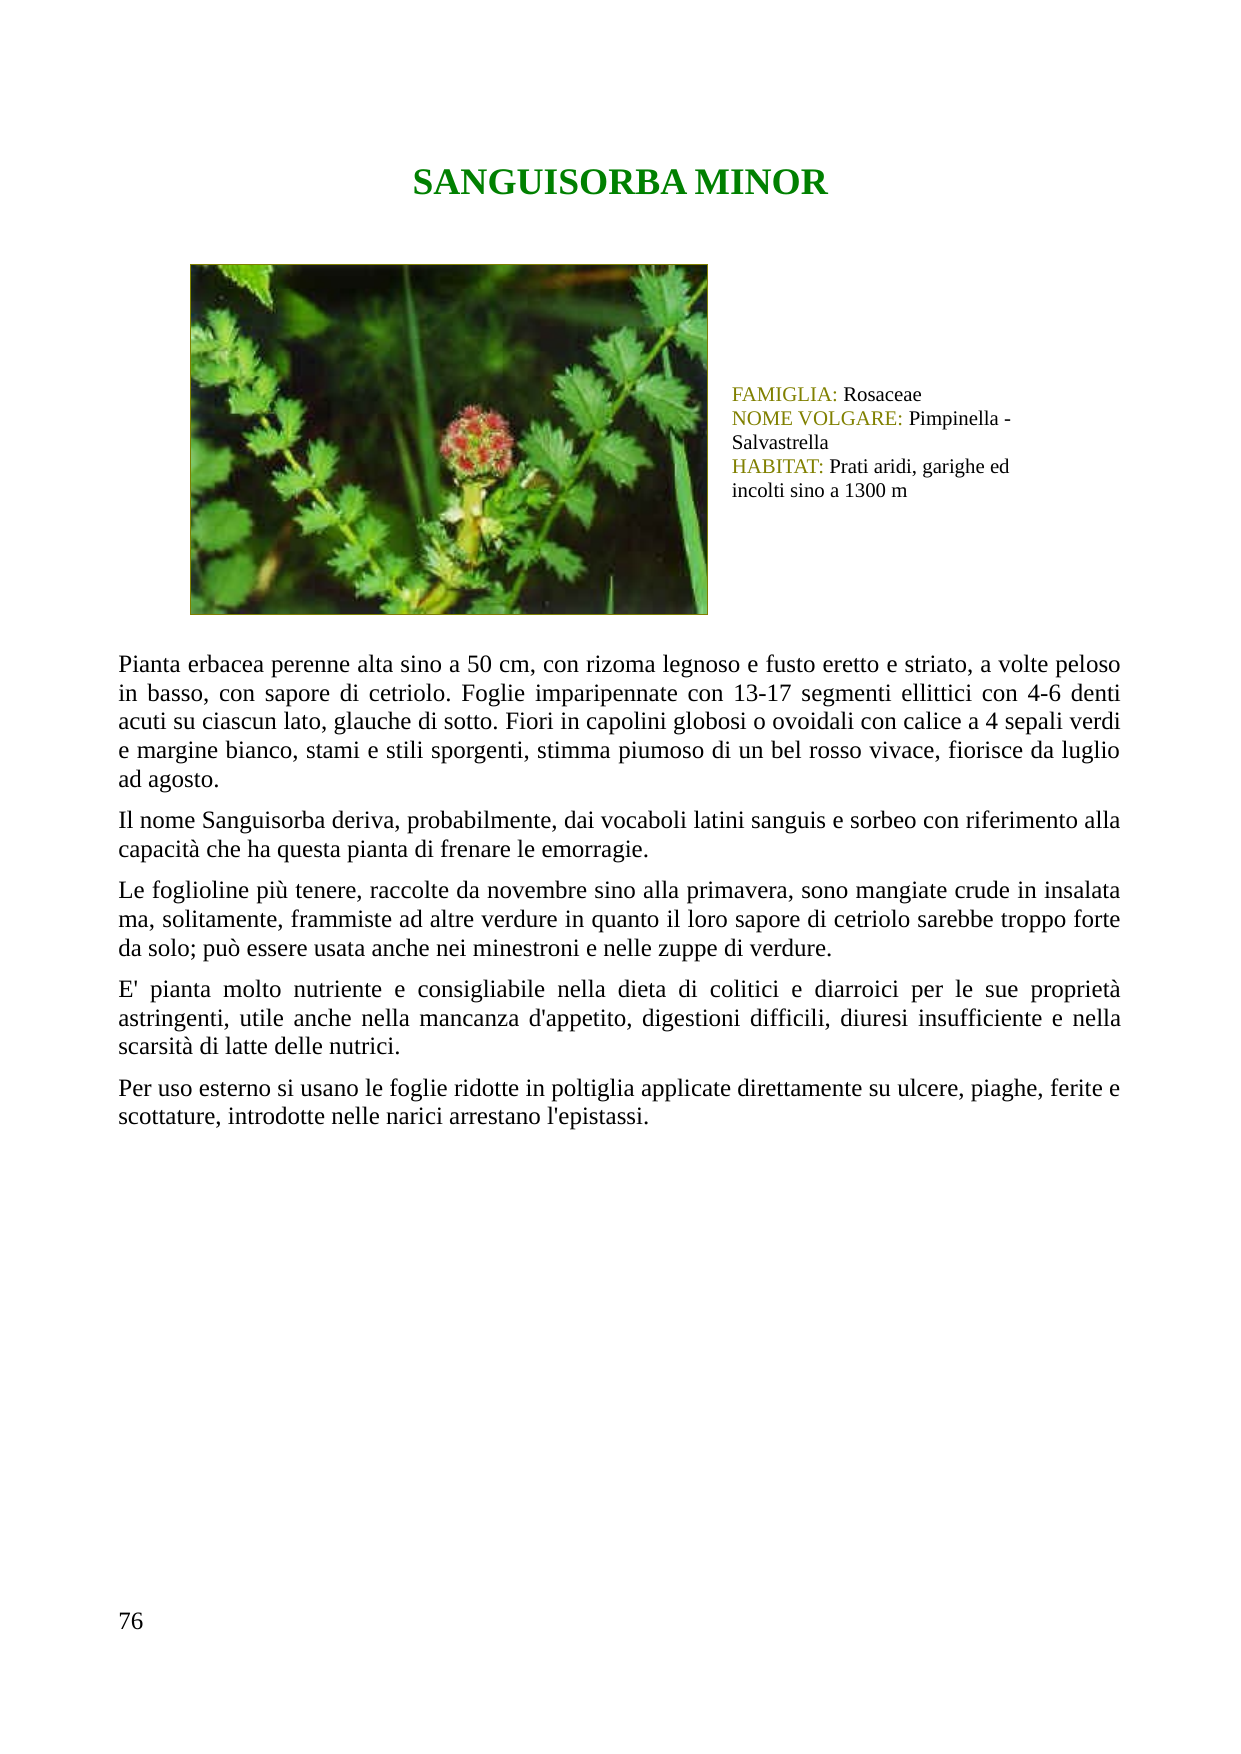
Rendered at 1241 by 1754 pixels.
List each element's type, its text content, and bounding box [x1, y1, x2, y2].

text Per uso esterno si usano le foglie ridotte in poltiglia applicate direttamente su ulcere, piaghe, ferite e scottature, introdotte nelle narici arrestano l'epistassi. [118, 1073, 1122, 1130]
text Il nome Sanguisorba deriva, probabilmente, dai vocaboli latini sanguis e sorbeo con riferimento alla capacità che ha questa pianta di frenare le emorragie. [118, 805, 1122, 863]
table_cell FAMIGLIA: Rosaceae NOME VOLGARE: Pimpinella - Salvastrella HABITAT: Prati aridi, garighe ed incolti sino a 1300 m [732, 264, 1056, 649]
text Le foglioline più tenere, raccolte da novembre sino alla primavera, sono mangiate crude in insalata ma, solitamente, frammiste ad altre verdure in quanto il loro sapore di cetriolo sarebbe troppo forte da solo; può essere usata anche nei minestroni e nelle zuppe di verdure. [118, 875, 1122, 961]
table_header SANGUISORBA MINOR [184, 159, 1056, 264]
text E' pianta molto nutriente e consigliabile nella dieta di colitici e diarroici per le sue proprietà astringenti, utile anche nella mancanza d'appetito, digestioni difficili, diuresi insufficiente e nella scarsità di latte delle nutrici. [118, 974, 1122, 1060]
text Pianta erbacea perenne alta sino a 50 cm, con rizoma legnoso e fusto eretto e striato, a volte peloso in basso, con sapore di cetriolo. Foglie imparipennate con 13-17 segmenti ellittici con 4-6 denti acuti su ciascun lato, glauche di sotto. Fiori in capolini globosi o ovoidali con calice a 4 sepali verdi e margine bianco, stami e stili sporgenti, stimma piumoso di un bel rosso vivace, fiorisce da luglio ad agosto. [118, 649, 1122, 793]
table_cell [184, 264, 732, 649]
picture [191, 265, 707, 614]
